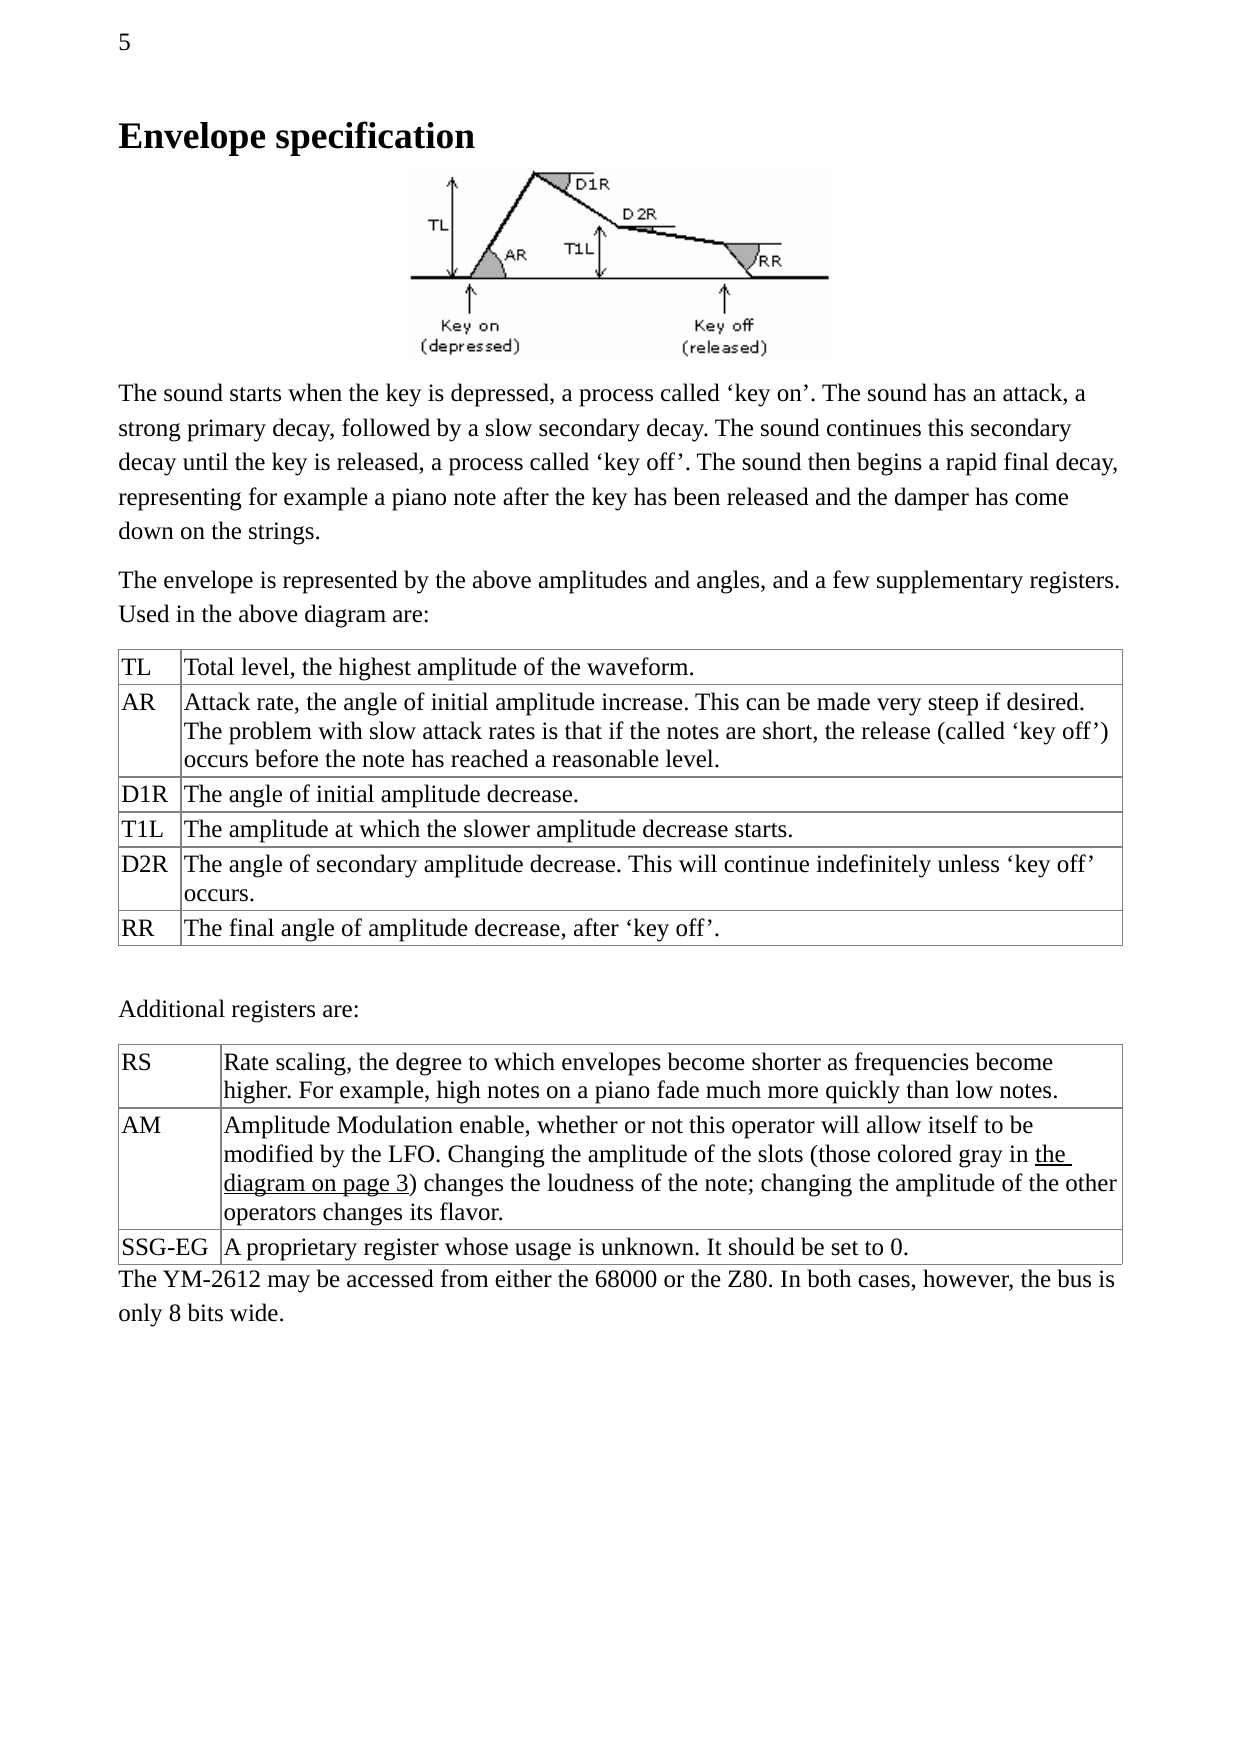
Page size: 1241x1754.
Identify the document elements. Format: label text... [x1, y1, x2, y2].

table_cell SSG-EG [119, 1230, 220, 1263]
text The envelope is represented by the above amplitudes and angles, and a few supplementary registers. Used in the above diagram are: [118, 565, 1122, 628]
table_cell Attack rate, the angle of initial amplitude increase. This can be made very steep if desired. The problem with slow attack rates is that if the notes are short, the release (called ‘key off’) occurs before the note has reached a reasonable level. [182, 685, 1122, 776]
table_cell AR [119, 685, 180, 776]
table_cell AM [119, 1109, 220, 1228]
table_header RS [119, 1045, 220, 1107]
table_cell T1L [119, 813, 180, 846]
picture [408, 168, 832, 358]
table_cell The amplitude at which the slower amplitude decrease starts. [182, 813, 1122, 846]
text The sound starts when the key is depressed, a process called ‘key on’. The sound has an attack, a strong primary decay, followed by a slow secondary decay. The sound continues this secondary decay until the key is released, a process called ‘key off’. The sound then begins a rapid final decay, representing for example a piano note after the key has been released and the damper has come down on the strings. [118, 378, 1122, 545]
subtitle Envelope specification [118, 113, 1122, 156]
text Additional registers are: [118, 994, 1122, 1023]
table_cell A proprietary register whose usage is unknown. It should be set to 0. [222, 1230, 1122, 1263]
table_cell The angle of secondary amplitude decrease. This will continue indefinitely unless ‘key off’ occurs. [182, 848, 1122, 910]
table_cell Amplitude Modulation enable, whether or not this operator will allow itself to be modified by the LFO. Changing the amplitude of the slots (those colored gray in the diagram on page 3) changes the loudness of the note; changing the amplitude of the other operators changes its flavor. [222, 1109, 1122, 1228]
text The YM-2612 may be accessed from either the 68000 or the Z80. In both cases, however, the bus is only 8 bits wide. [118, 1265, 1122, 1327]
table_header Total level, the highest amplitude of the waveform. [182, 650, 1122, 684]
table_header Rate scaling, the degree to which envelopes become shorter as frequencies become higher. For example, high notes on a piano fade much more quickly than low notes. [222, 1045, 1122, 1107]
table_cell The final angle of amplitude decrease, after ‘key off’. [182, 911, 1122, 945]
table_header TL [119, 650, 180, 684]
table_cell RR [119, 911, 180, 945]
table_cell D1R [119, 778, 180, 811]
table_cell The angle of initial amplitude decrease. [182, 778, 1122, 811]
table_cell D2R [119, 848, 180, 910]
